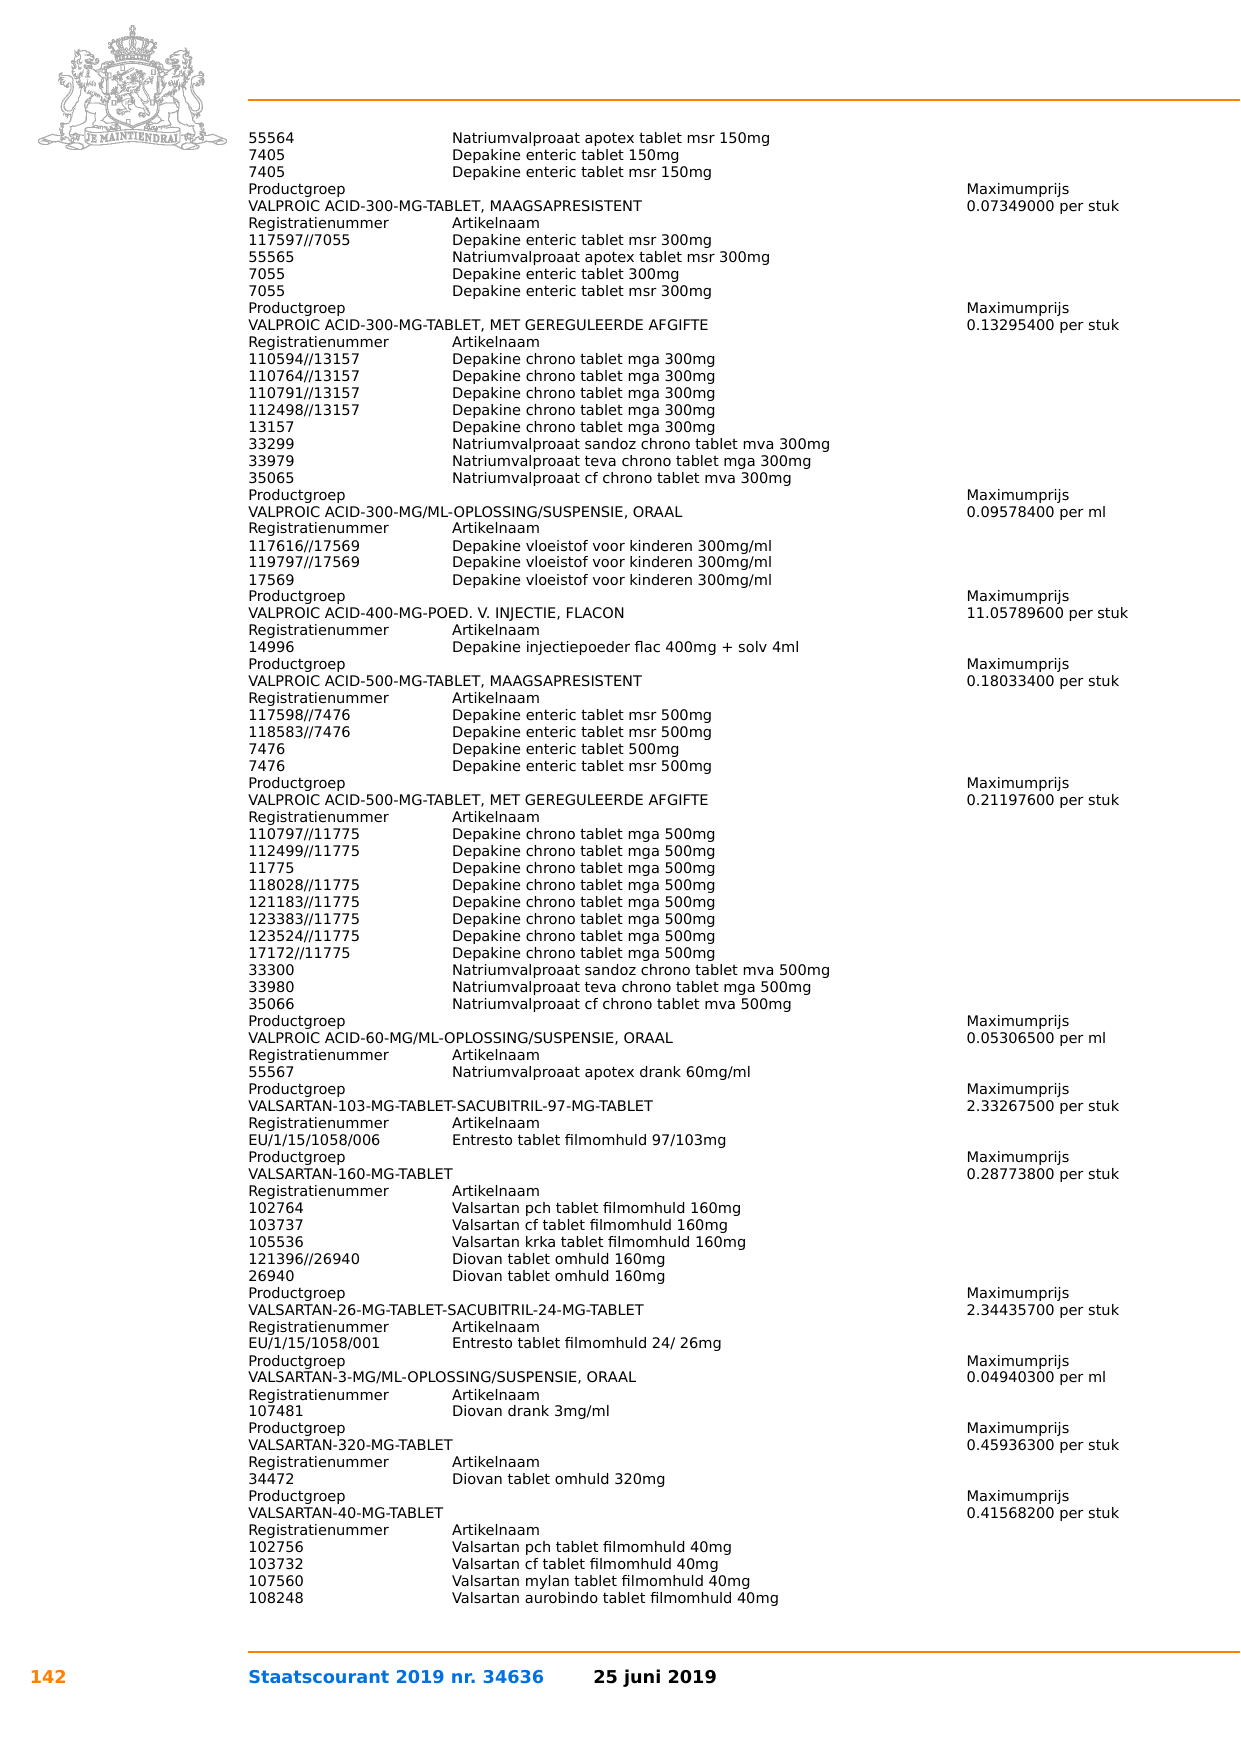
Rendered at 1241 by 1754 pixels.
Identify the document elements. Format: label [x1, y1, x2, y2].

picture [38, 25, 227, 150]
